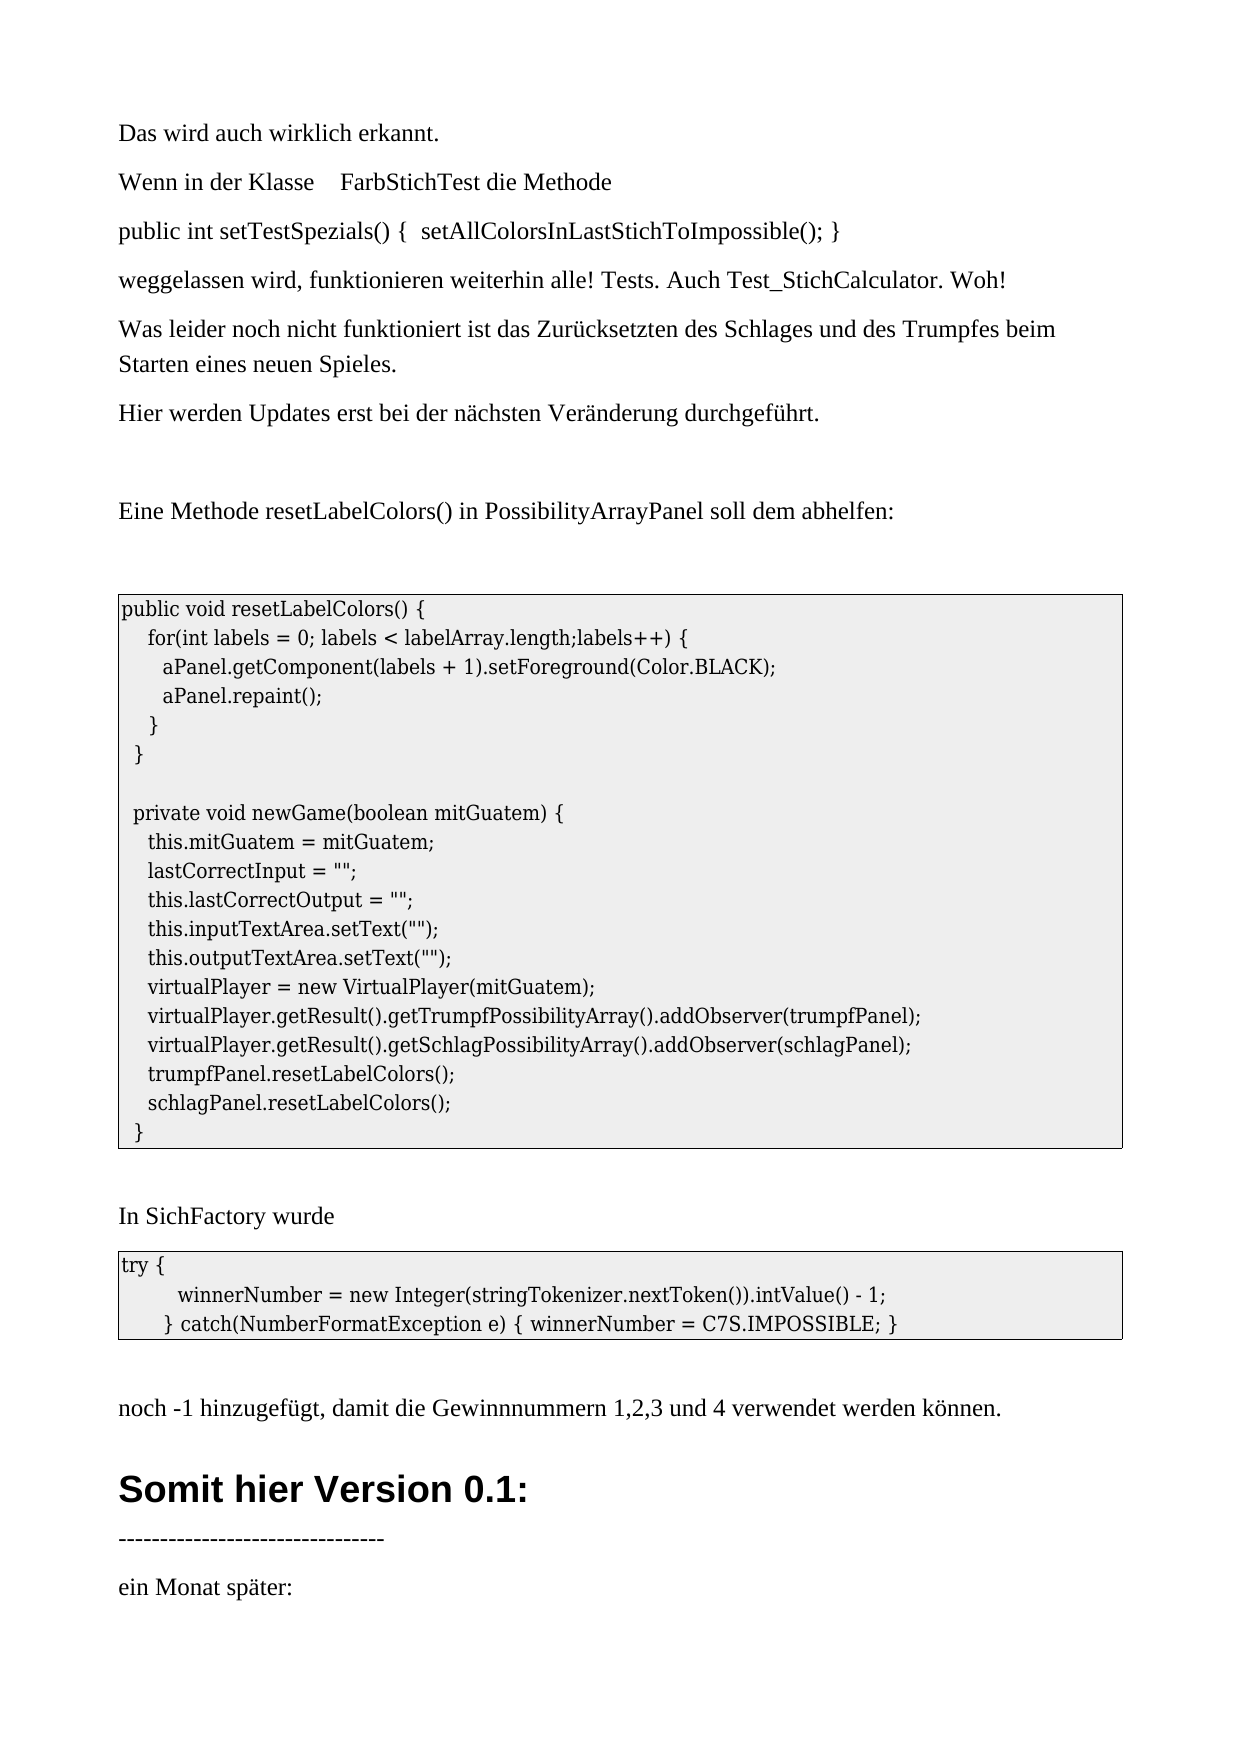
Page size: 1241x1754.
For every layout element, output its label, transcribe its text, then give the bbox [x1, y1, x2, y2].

text trumpfPanel.resetLabelColors(); [119, 1059, 1122, 1086]
text lastCorrectInput = ""; [119, 856, 1122, 883]
text virtualPlayer.getResult().getSchlagPossibilityArray().addObserver(schlagPanel); [119, 1030, 1122, 1057]
text -------------------------------- [118, 1523, 1122, 1552]
text schlagPanel.resetLabelColors(); [119, 1088, 1122, 1116]
text aPanel.repaint(); [119, 681, 1122, 709]
subtitle Somit hier Version 0.1: [118, 1467, 1122, 1511]
text public void resetLabelColors() { [119, 595, 1122, 621]
text virtualPlayer = new VirtualPlayer(mitGuatem); [119, 972, 1122, 999]
text In SichFactory wurde [118, 1201, 1122, 1230]
text winnerNumber = new Integer(stringTokenizer.nextToken()).intValue() - 1; [119, 1279, 1122, 1307]
text } catch(NumberFormatException e) { winnerNumber = C7S.IMPOSSIBLE; } [119, 1309, 1122, 1339]
text noch -1 hinzugefügt, damit die Gewinnnummern 1,2,3 und 4 verwendet werden können. [118, 1393, 1122, 1422]
text private void newGame(boolean mitGuatem) { [119, 798, 1122, 825]
text aPanel.getComponent(labels + 1).setForeground(Color.BLACK); [119, 652, 1122, 679]
text Das wird auch wirklich erkannt. [118, 118, 1122, 147]
text Was leider noch nicht funktioniert ist das Zurücksetzten des Schlages und des Trumpfes beim Starten eines neuen Spieles. [118, 314, 1122, 378]
text } [119, 1117, 1122, 1148]
text Hier werden Updates erst bei der nächsten Veränderung durchgeführt. [118, 398, 1122, 427]
text this.lastCorrectOutput = ""; [119, 885, 1122, 912]
text weggelassen wird, funktionieren weiterhin alle! Tests. Auch Test_StichCalculator. Woh! [118, 265, 1122, 294]
text this.outputTextArea.setText(""); [119, 943, 1122, 970]
text virtualPlayer.getResult().getTrumpfPossibilityArray().addObserver(trumpfPanel); [119, 1001, 1122, 1028]
text Eine Methode resetLabelColors() in PossibilityArrayPanel soll dem abhelfen: [118, 496, 1122, 525]
text for(int labels = 0; labels < labelArray.length;labels++) { [119, 623, 1122, 651]
text } [119, 739, 1122, 767]
text Wenn in der Klasse FarbStichTest die Methode [118, 167, 1122, 196]
text } [119, 710, 1122, 738]
text this.inputTextArea.setText(""); [119, 914, 1122, 941]
text ein Monat später: [118, 1572, 1122, 1601]
text public int setTestSpezials() { setAllColorsInLastStichToImpossible(); } [118, 216, 1122, 245]
text this.mitGuatem = mitGuatem; [119, 827, 1122, 854]
text try { [119, 1252, 1122, 1278]
